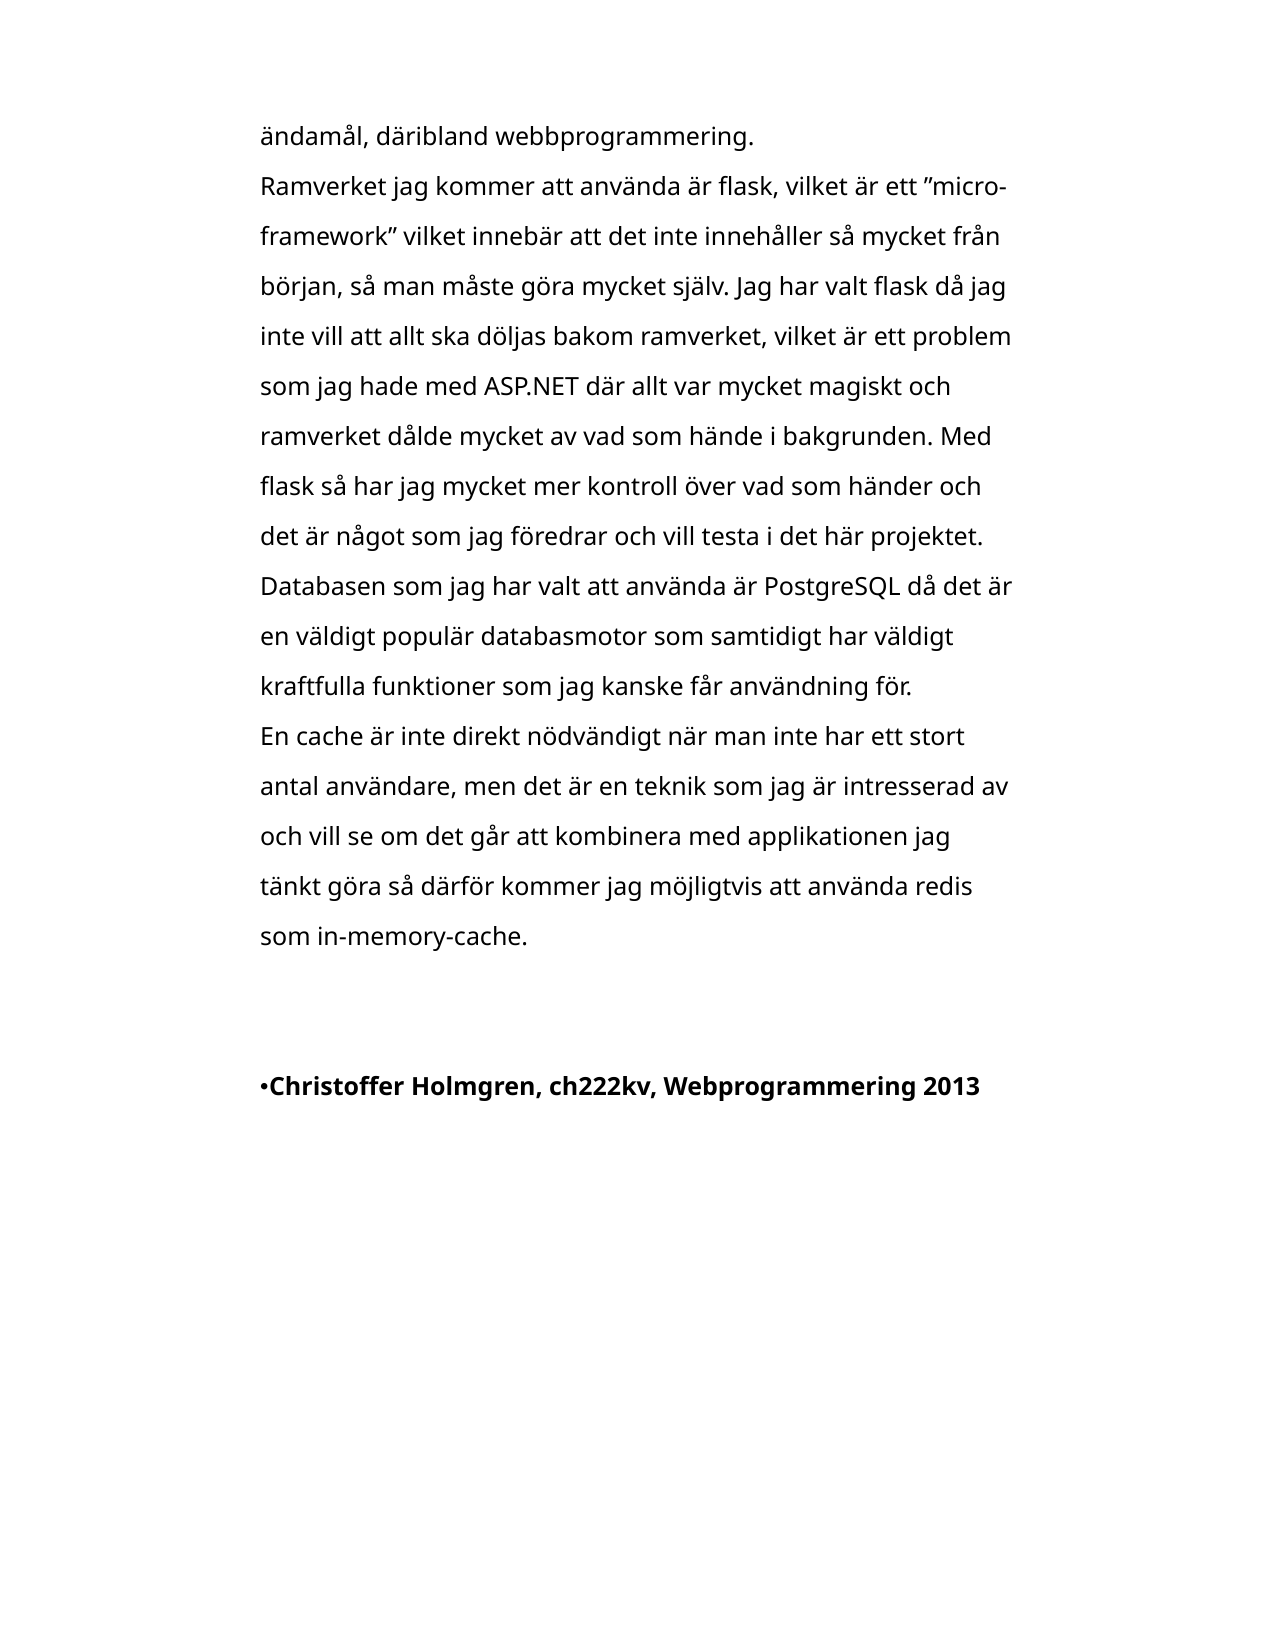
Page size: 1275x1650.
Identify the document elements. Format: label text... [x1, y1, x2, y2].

list En cache är inte direkt nödvändigt när man inte har ett stort antal användare, men det är en teknik som jag är intresserad av och vill se om det går att kombinera med applikationen jag tänkt göra så därför kommer jag möjligtvis att använda redis som in-memory-cache. [260, 718, 1015, 1052]
list Ramverket jag kommer att använda är flask, vilket är ett ”micro-framework” vilket innebär att det inte innehåller så mycket från början, så man måste göra mycket själv. Jag har valt flask då jag inte vill att allt ska döljas bakom ramverket, vilket är ett problem som jag hade med ASP.NET där allt var mycket magiskt och ramverket dålde mycket av vad som hände i bakgrunden. Med flask så har jag mycket mer kontroll över vad som händer och det är något som jag föredrar och vill testa i det här projektet. Databasen som jag har valt att använda är PostgreSQL då det är en väldigt populär databasmotor som samtidigt har väldigt kraftfulla funktioner som jag kanske får användning för. [260, 168, 1015, 702]
list Christoffer Holmgren, ch222kv, Webprogrammering 2013 [260, 1068, 1015, 1102]
list ändamål, däribland webbprogrammering. [260, 118, 1015, 152]
